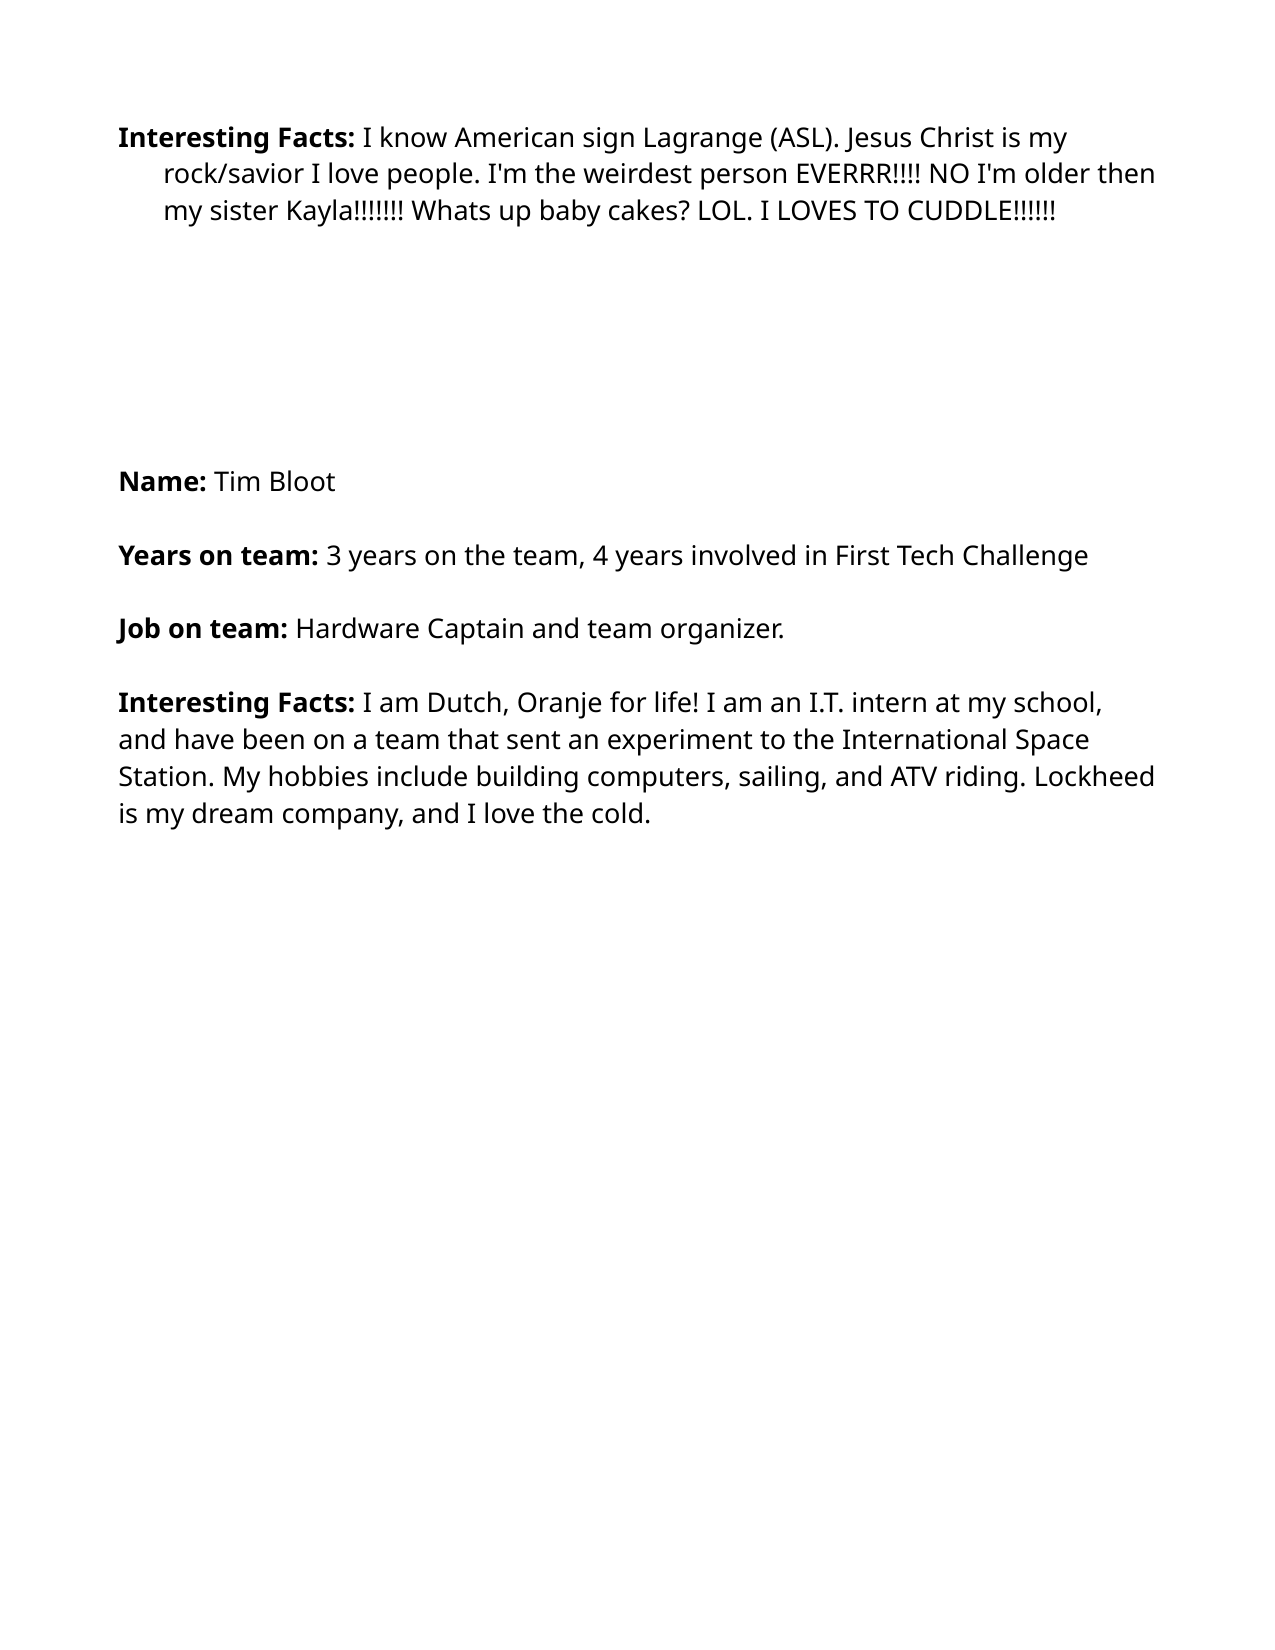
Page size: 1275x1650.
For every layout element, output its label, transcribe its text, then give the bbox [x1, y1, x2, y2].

text Job on team: Hardware Captain and team organizer. [118, 610, 1157, 647]
text Years on team: 3 years on the team, 4 years involved in First Tech Challenge [118, 536, 1157, 573]
text Name: Tim Bloot [118, 462, 1157, 499]
text Interesting Facts: I am Dutch, Oranje for life! I am an I.T. intern at my school, and have been on a team that sent an experiment to the International Space Station. My hobbies include building computers, sailing, and ATV riding. Lockheed is my dream company, and I love the cold. [118, 684, 1157, 831]
subtitle Interesting Facts: I know American sign Lagrange (ASL). Jesus Christ is my rock/savior I love people. I'm the weirdest person EVERRR!!!! NO I'm older then my sister Kayla!!!!!!! Whats up baby cakes? LOL. I LOVES TO CUDDLE!!!!!! [118, 118, 1157, 229]
